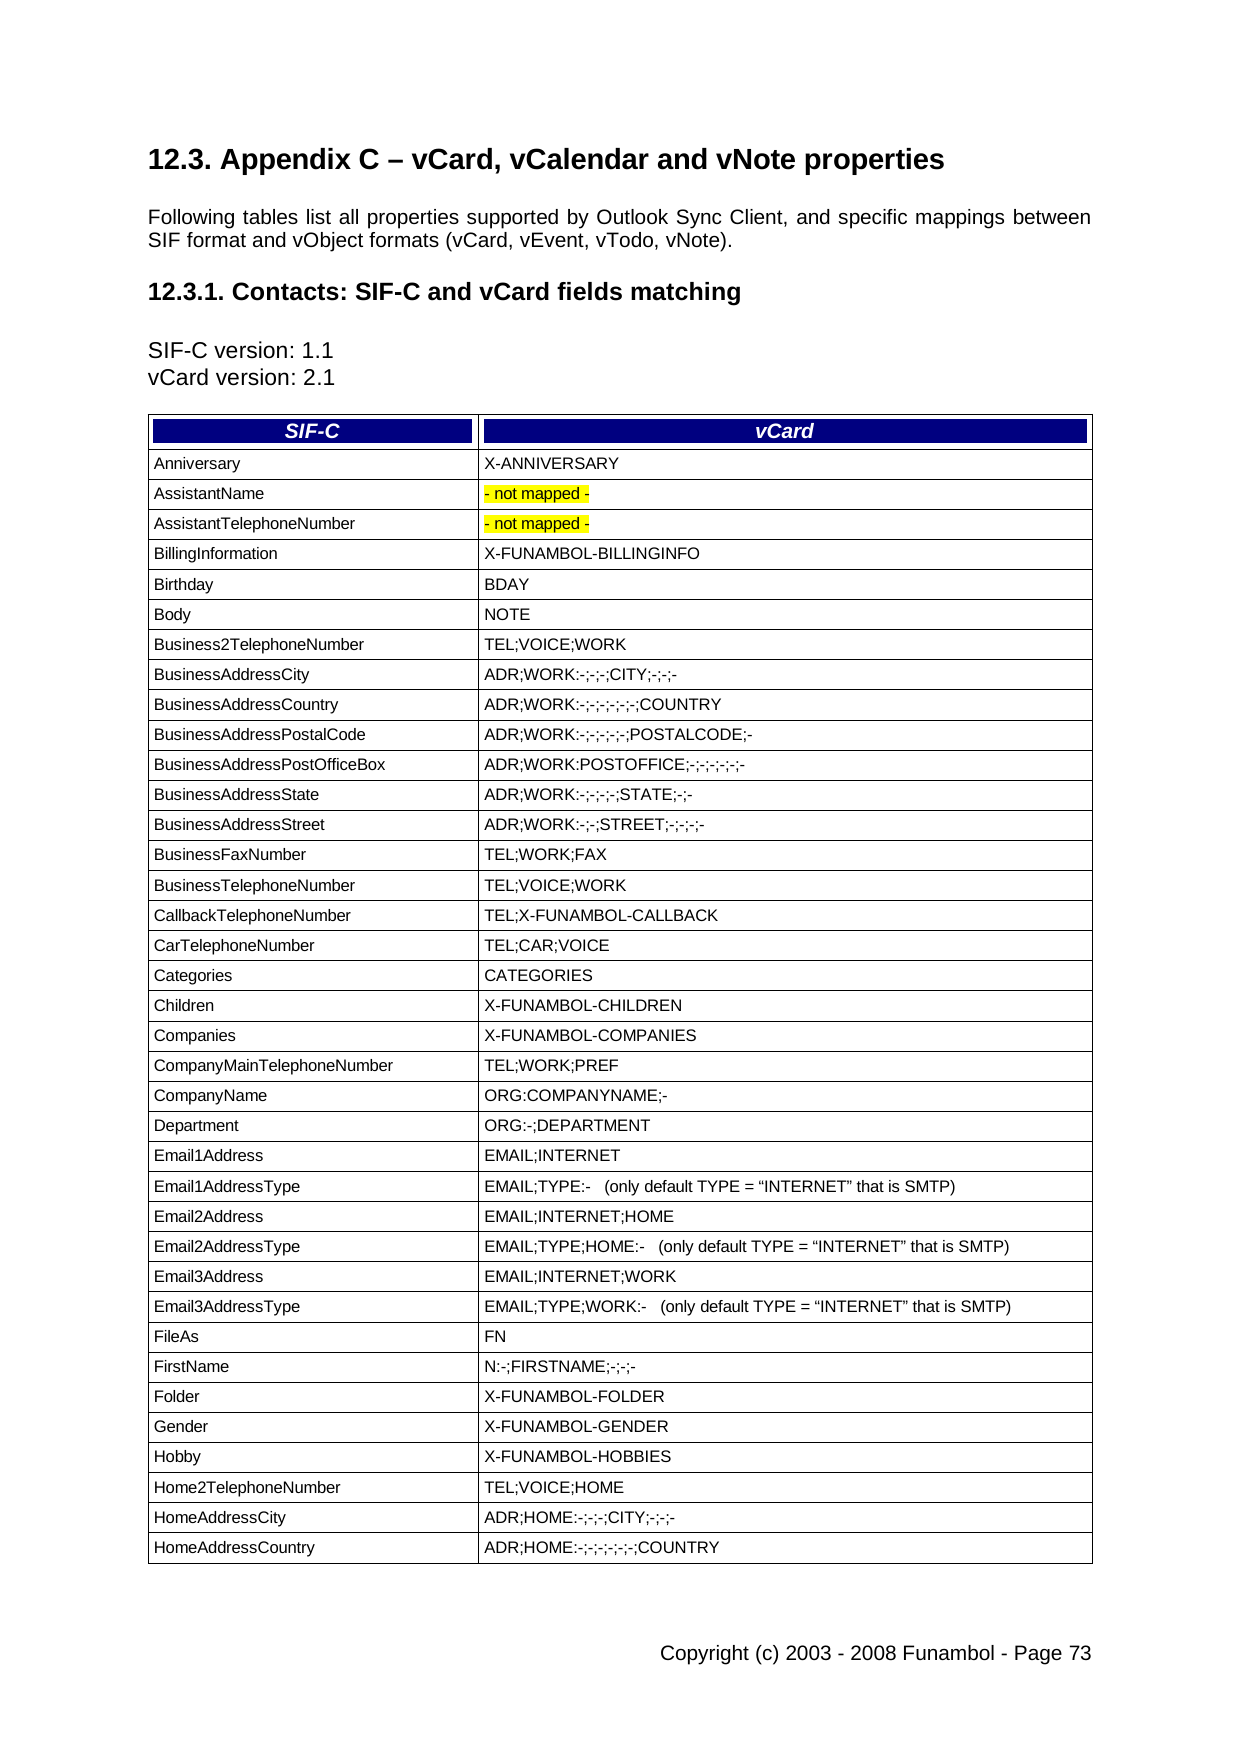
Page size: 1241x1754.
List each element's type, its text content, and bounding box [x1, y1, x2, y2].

table_cell HomeAddressCity [149, 1503, 478, 1532]
table_cell Department [149, 1112, 478, 1141]
table_cell X-FUNAMBOL-BILLINGINFO [479, 540, 1092, 569]
table_cell EMAIL;TYPE:- (only default TYPE = “INTERNET” that is SMTP) [479, 1172, 1092, 1201]
table_cell Email1Address [149, 1142, 478, 1171]
table_cell CarTelephoneNumber [149, 931, 478, 960]
table_cell NOTE [479, 600, 1092, 629]
table_cell X-FUNAMBOL-COMPANIES [479, 1022, 1092, 1051]
table_cell CallbackTelephoneNumber [149, 901, 478, 930]
table_cell EMAIL;TYPE;WORK:- (only default TYPE = “INTERNET” that is SMTP) [479, 1292, 1092, 1322]
table_cell - not mapped - [479, 480, 1092, 509]
table_cell TEL;VOICE;WORK [479, 630, 1092, 659]
table_cell ADR;HOME:-;-;-;CITY;-;-;- [479, 1503, 1092, 1532]
table_cell ORG:COMPANYNAME;- [479, 1082, 1092, 1111]
table_cell BusinessAddressCountry [149, 690, 478, 720]
table_cell BusinessFaxNumber [149, 841, 478, 870]
table_cell FN [479, 1323, 1092, 1352]
table_cell TEL;VOICE;HOME [479, 1473, 1092, 1502]
table_cell EMAIL;TYPE;HOME:- (only default TYPE = “INTERNET” that is SMTP) [479, 1232, 1092, 1261]
table_cell TEL;WORK;FAX [479, 841, 1092, 870]
table_cell ORG:-;DEPARTMENT [479, 1112, 1092, 1141]
table_cell FileAs [149, 1323, 478, 1352]
table_cell EMAIL;INTERNET;HOME [479, 1202, 1092, 1231]
table_cell BusinessAddressState [149, 781, 478, 810]
table_cell Body [149, 600, 478, 629]
table_cell ADR;HOME:-;-;-;-;-;-;COUNTRY [479, 1533, 1092, 1563]
table_cell Companies [149, 1022, 478, 1051]
table_cell Folder [149, 1383, 478, 1412]
table_cell ADR;WORK:-;-;-;-;-;-;COUNTRY [479, 690, 1092, 720]
table_cell CompanyMainTelephoneNumber [149, 1052, 478, 1081]
table_cell Birthday [149, 570, 478, 599]
table_cell EMAIL;INTERNET;WORK [479, 1262, 1092, 1291]
table_cell X-FUNAMBOL-CHILDREN [479, 991, 1092, 1021]
text SIF-C version: 1.1 [148, 338, 1093, 364]
table_cell X-FUNAMBOL-HOBBIES [479, 1443, 1092, 1472]
table_cell ADR;WORK:-;-;-;-;STATE;-;- [479, 781, 1092, 810]
table_cell ADR;WORK:-;-;-;CITY;-;-;- [479, 660, 1092, 689]
table_cell Home2TelephoneNumber [149, 1473, 478, 1502]
table_cell Categories [149, 961, 478, 990]
table_cell Email2AddressType [149, 1232, 478, 1261]
table_cell AssistantTelephoneNumber [149, 510, 478, 539]
table_cell TEL;X-FUNAMBOL-CALLBACK [479, 901, 1092, 930]
table_cell ADR;WORK:-;-;STREET;-;-;-;- [479, 811, 1092, 840]
table_cell HomeAddressCountry [149, 1533, 478, 1563]
table_cell X-FUNAMBOL-GENDER [479, 1413, 1092, 1442]
table_cell FirstName [149, 1353, 478, 1382]
table_cell Email1AddressType [149, 1172, 478, 1201]
table_cell BusinessAddressStreet [149, 811, 478, 840]
table_cell TEL;CAR;VOICE [479, 931, 1092, 960]
table_cell Hobby [149, 1443, 478, 1472]
table_cell AssistantName [149, 480, 478, 509]
table_cell Anniversary [149, 450, 478, 479]
text Following tables list all properties supported by Outlook Sync Client, and specific mappings between SIF format and vObject formats (vCard, vEvent, vTodo, vNote). [148, 205, 1093, 252]
table_cell Children [149, 991, 478, 1021]
table_cell Business2TelephoneNumber [149, 630, 478, 659]
table_header vCard [479, 415, 1092, 449]
table_cell BusinessAddressCity [149, 660, 478, 689]
table_cell BusinessTelephoneNumber [149, 871, 478, 900]
table_cell Gender [149, 1413, 478, 1442]
table_cell X-FUNAMBOL-FOLDER [479, 1383, 1092, 1412]
table_cell EMAIL;INTERNET [479, 1142, 1092, 1171]
table_cell CATEGORIES [479, 961, 1092, 990]
table_cell BillingInformation [149, 540, 478, 569]
table_cell TEL;WORK;PREF [479, 1052, 1092, 1081]
text vCard version: 2.1 [148, 364, 1093, 390]
table_cell N:-;FIRSTNAME;-;-;- [479, 1353, 1092, 1382]
table_cell BusinessAddressPostalCode [149, 721, 478, 750]
table_cell ADR;WORK:POSTOFFICE;-;-;-;-;-;- [479, 751, 1092, 780]
table_cell BDAY [479, 570, 1092, 599]
table_cell - not mapped - [479, 510, 1092, 539]
table_cell CompanyName [149, 1082, 478, 1111]
table_cell BusinessAddressPostOfficeBox [149, 751, 478, 780]
table_cell ADR;WORK:-;-;-;-;-;POSTALCODE;- [479, 721, 1092, 750]
table_cell X-ANNIVERSARY [479, 450, 1092, 479]
table_cell Email3Address [149, 1262, 478, 1291]
subtitle Contacts: SIF-C and vCard fields matching [148, 277, 1093, 306]
table_cell Email2Address [149, 1202, 478, 1231]
table_cell Email3AddressType [149, 1292, 478, 1322]
table_header SIF-C [149, 415, 478, 449]
table_cell TEL;VOICE;WORK [479, 871, 1092, 900]
subtitle Appendix C – vCard, vCalendar and vNote properties [148, 143, 1093, 176]
